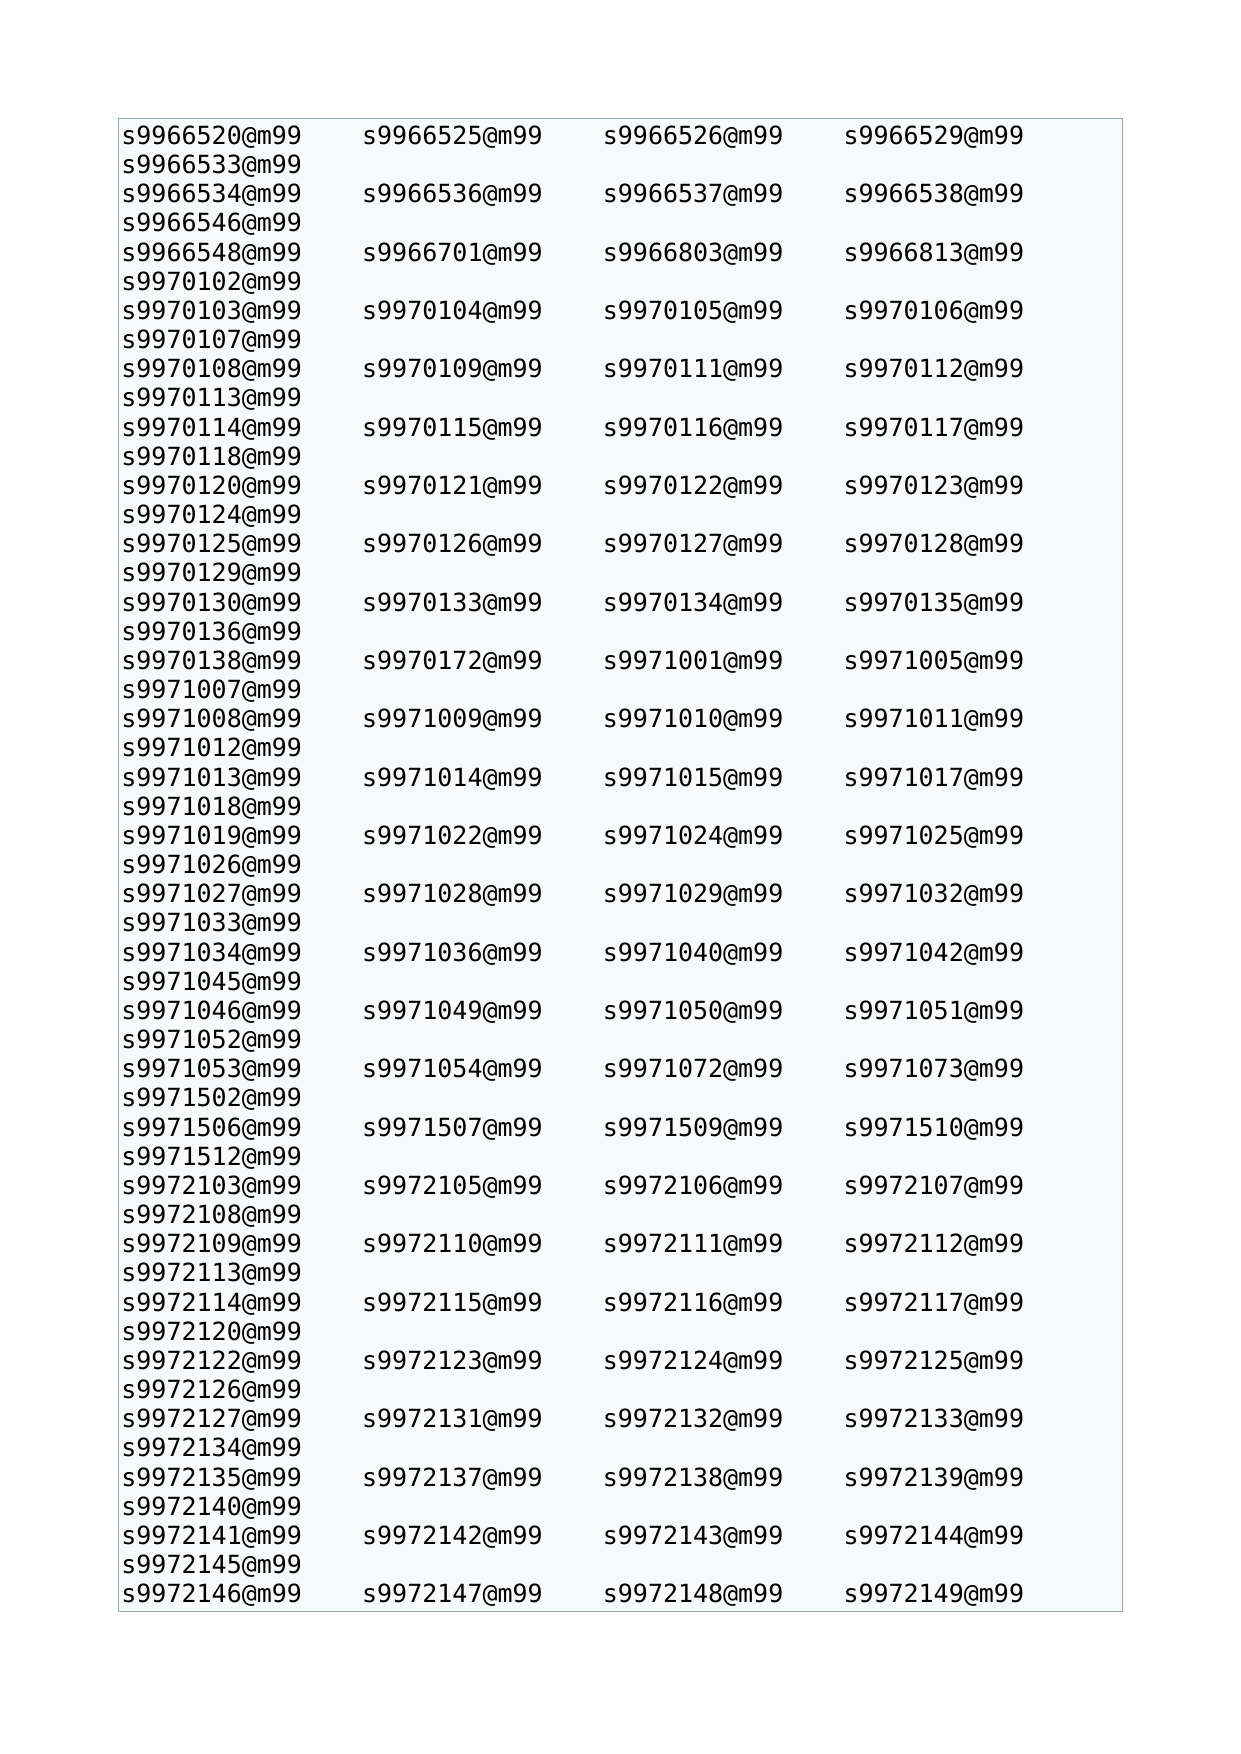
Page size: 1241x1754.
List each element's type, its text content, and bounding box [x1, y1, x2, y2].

text s9966520@m99 s9966525@m99 s9966526@m99 s9966529@m99 s9966533@m99 s9966534@m99 s9966536@m99 s9966537@m99 s9966538@m99 s9966546@m99 s9966548@m99 s9966701@m99 s9966803@m99 s9966813@m99 s9970102@m99 s9970103@m99 s9970104@m99 s9970105@m99 s9970106@m99 s9970107@m99 s9970108@m99 s9970109@m99 s9970111@m99 s9970112@m99 s9970113@m99 s9970114@m99 s9970115@m99 s9970116@m99 s9970117@m99 s9970118@m99 s9970120@m99 s9970121@m99 s9970122@m99 s9970123@m99 s9970124@m99 s9970125@m99 s9970126@m99 s9970127@m99 s9970128@m99 s9970129@m99 s9970130@m99 s9970133@m99 s9970134@m99 s9970135@m99 s9970136@m99 s9970138@m99 s9970172@m99 s9971001@m99 s9971005@m99 s9971007@m99 s9971008@m99 s9971009@m99 s9971010@m99 s9971011@m99 s9971012@m99 s9971013@m99 s9971014@m99 s9971015@m99 s9971017@m99 s9971018@m99 s9971019@m99 s9971022@m99 s9971024@m99 s9971025@m99 s9971026@m99 s9971027@m99 s9971028@m99 s9971029@m99 s9971032@m99 s9971033@m99 s9971034@m99 s9971036@m99 s9971040@m99 s9971042@m99 s9971045@m99 s9971046@m99 s9971049@m99 s9971050@m99 s9971051@m99 s9971052@m99 s9971053@m99 s9971054@m99 s9971072@m99 s9971073@m99 s9971502@m99 s9971506@m99 s9971507@m99 s9971509@m99 s9971510@m99 s9971512@m99 s9972103@m99 s9972105@m99 s9972106@m99 s9972107@m99 s9972108@m99 s9972109@m99 s9972110@m99 s9972111@m99 s9972112@m99 s9972113@m99 s9972114@m99 s9972115@m99 s9972116@m99 s9972117@m99 s9972120@m99 s9972122@m99 s9972123@m99 s9972124@m99 s9972125@m99 s9972126@m99 s9972127@m99 s9972131@m99 s9972132@m99 s9972133@m99 s9972134@m99 s9972135@m99 s9972137@m99 s9972138@m99 s9972139@m99 s9972140@m99 s9972141@m99 s9972142@m99 s9972143@m99 s9972144@m99 s9972145@m99 s9972146@m99 s9972147@m99 s9972148@m99 s9972149@m99 [119, 119, 1122, 1611]
